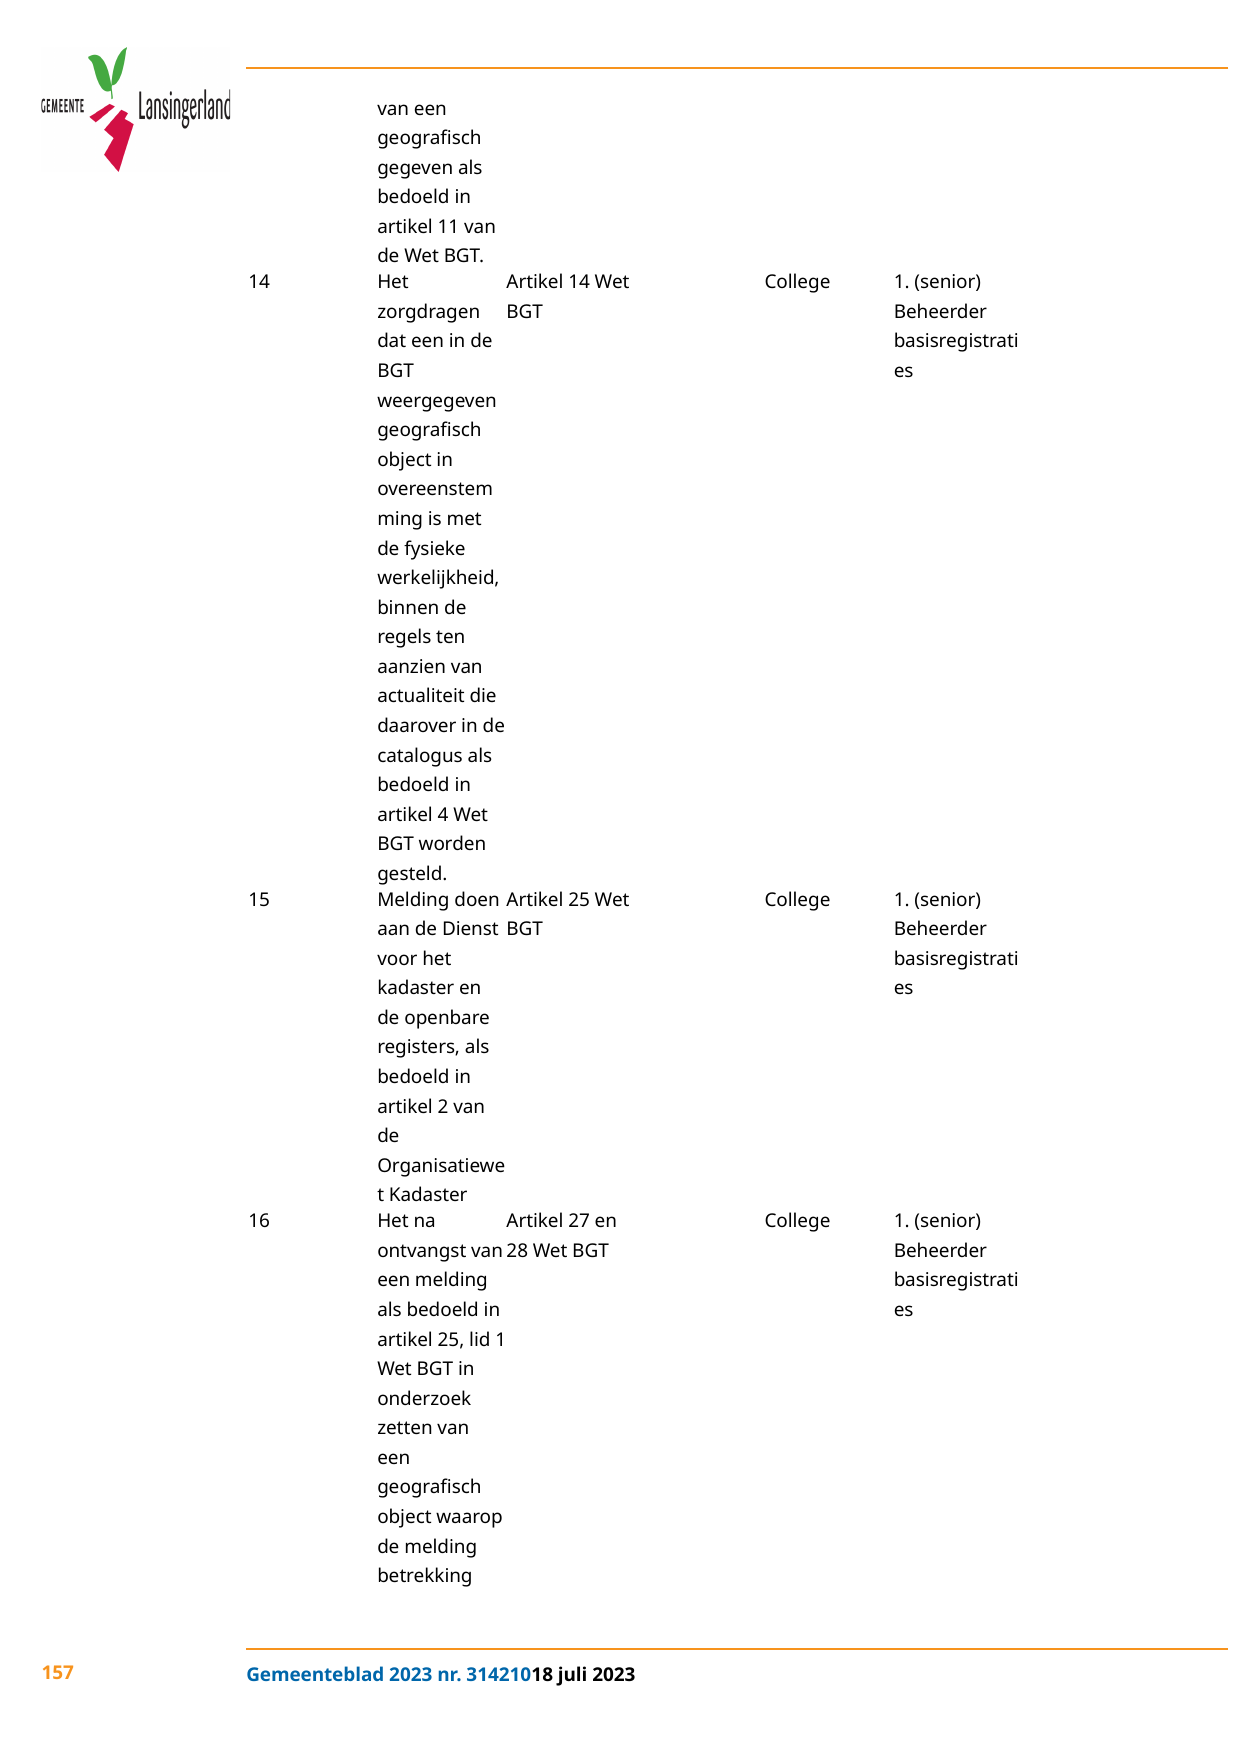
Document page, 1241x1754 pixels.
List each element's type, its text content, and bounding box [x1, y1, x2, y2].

table_cell 1. (senior) Beheerder basisregistraties [894, 1208, 1022, 1588]
table_cell [894, 95, 1022, 268]
table_cell 15 [248, 886, 377, 1207]
table_cell [1023, 269, 1152, 886]
table_cell [635, 1208, 764, 1588]
table_cell Het zorgdragen dat een in de BGT weergegeven geografisch object in overeenstemming is met de fysieke werkelijkheid, binnen de regels ten aanzien van actualiteit die daarover in de catalogus als bedoeld in artikel 4 Wet BGT worden gesteld. [377, 269, 506, 886]
table_cell College [764, 269, 893, 886]
table_cell 16 [248, 1208, 377, 1588]
table_cell [1023, 886, 1152, 1207]
table_cell van een geografisch gegeven als bedoeld in artikel 11 van de Wet BGT. [377, 95, 506, 268]
table_cell 1. (senior) Beheerder basisregistraties [894, 886, 1022, 1207]
table_cell [506, 95, 635, 268]
table_cell College [764, 886, 893, 1207]
table_cell [248, 95, 377, 268]
table_cell Artikel 25 Wet BGT [506, 886, 635, 1207]
table_cell Melding doen aan de Dienst voor het kadaster en de openbare registers, als bedoeld in artikel 2 van de Organisatiewet Kadaster [377, 886, 506, 1207]
table_cell Artikel 14 Wet BGT [506, 269, 635, 886]
table_cell [635, 95, 764, 268]
table_cell [635, 886, 764, 1207]
table_cell Artikel 27 en 28 Wet BGT [506, 1208, 635, 1588]
table_cell [635, 269, 764, 886]
table_cell [1023, 1208, 1152, 1588]
picture [41, 47, 231, 172]
table_cell 14 [248, 269, 377, 886]
table_cell College [764, 1208, 893, 1588]
table_cell 1. (senior) Beheerder basisregistraties [894, 269, 1022, 886]
table_cell Het na ontvangst van een melding als bedoeld in artikel 25, lid 1 Wet BGT in onderzoek zetten van een geografisch object waarop de melding betrekking [377, 1208, 506, 1588]
table_cell [1023, 95, 1152, 268]
table_cell [764, 95, 893, 268]
